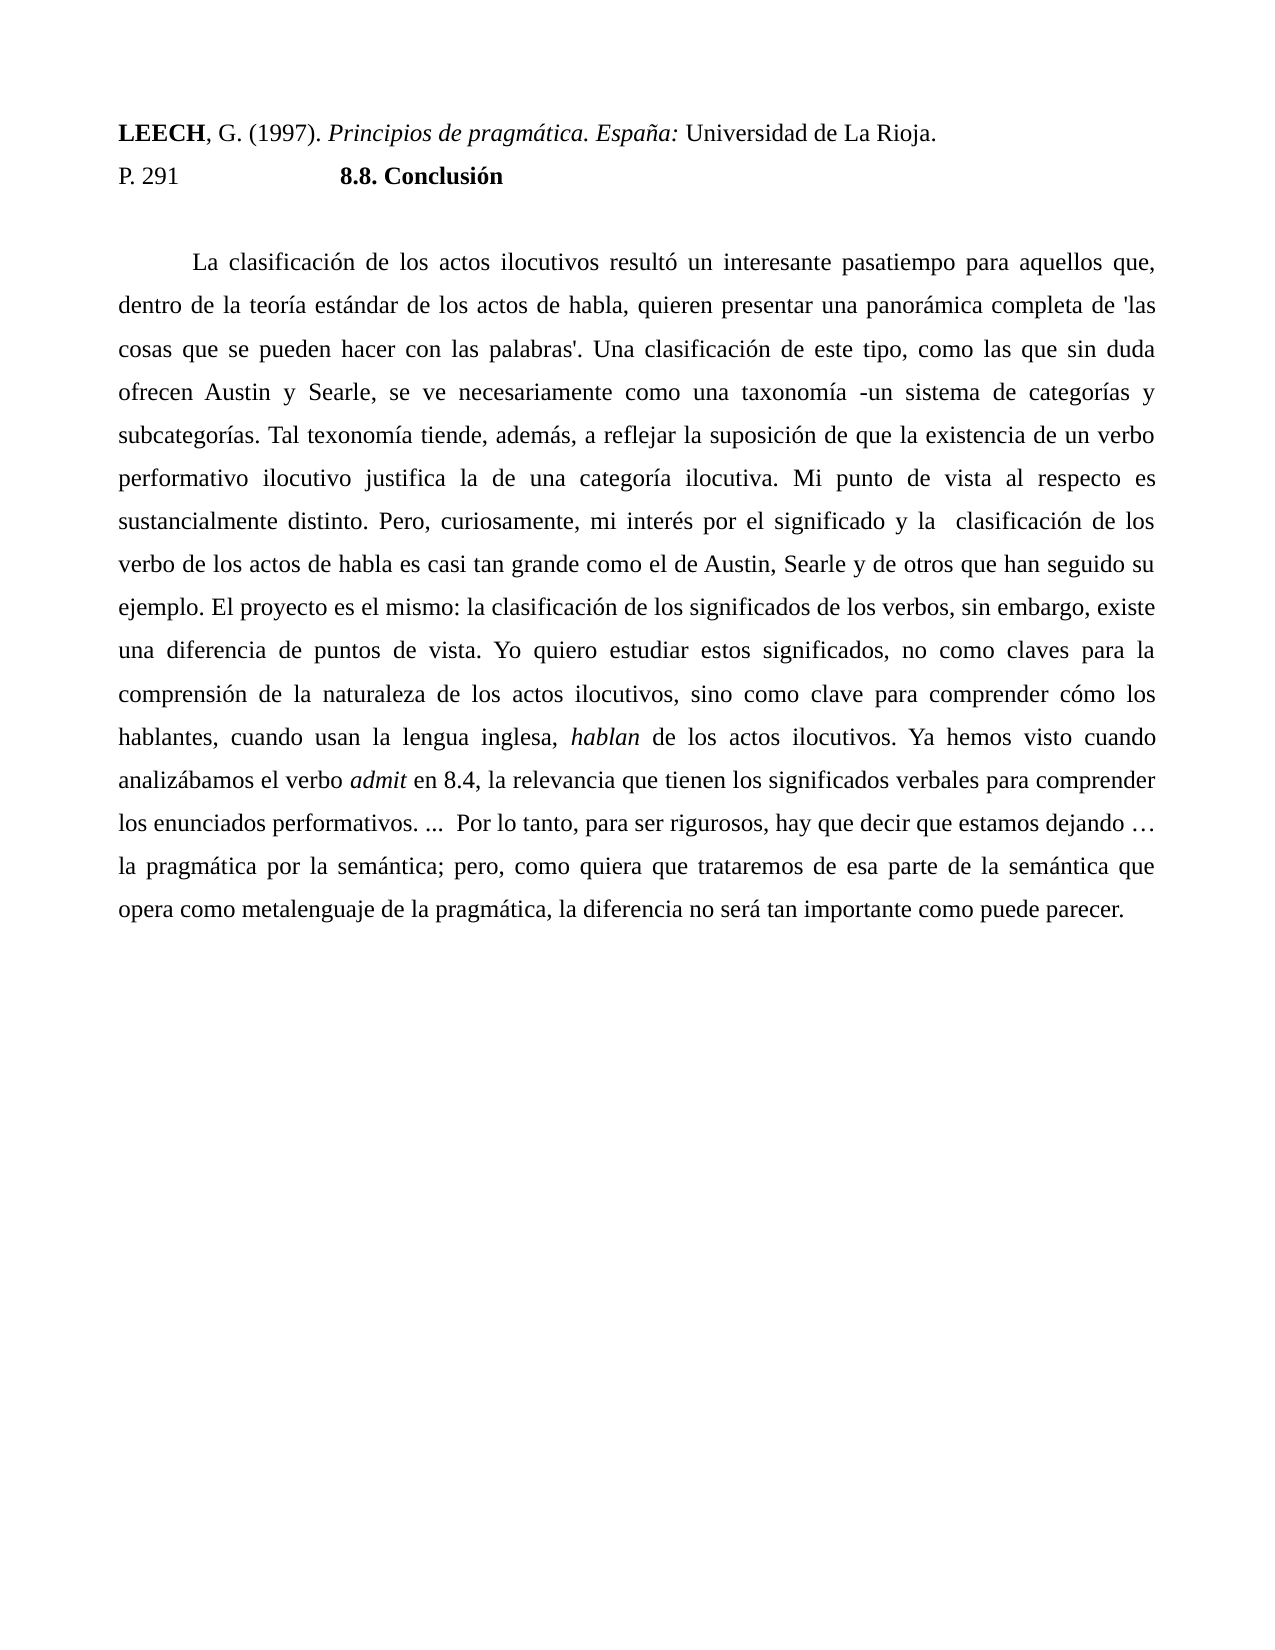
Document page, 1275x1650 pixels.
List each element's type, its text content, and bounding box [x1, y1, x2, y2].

text P. 291 8.8. Conclusión [118, 161, 1157, 190]
text LEECH, G. (1997). Principios de pragmática. España: Universidad de La Rioja. [118, 118, 1157, 147]
text La clasificación de los actos ilocutivos resultó un interesante pasatiempo para aquellos que, dentro de la teoría estándar de los actos de habla, quieren presentar una panorámica completa de 'las cosas que se pueden hacer con las palabras'. Una clasificación de este tipo, como las que sin duda ofrecen Austin y Searle, se ve necesariamente como una taxonomía -un sistema de categorías y subcategorías. Tal texonomía tiende, además, a reflejar la suposición de que la existencia de un verbo performativo ilocutivo justifica la de una categoría ilocutiva. Mi punto de vista al respecto es sustancialmente distinto. Pero, curiosamente, mi interés por el significado y la clasificación de los verbo de los actos de habla es casi tan grande como el de Austin, Searle y de otros que han seguido su ejemplo. El proyecto es el mismo: la clasificación de los significados de los verbos, sin embargo, existe una diferencia de puntos de vista. Yo quiero estudiar estos significados, no como claves para la comprensión de la naturaleza de los actos ilocutivos, sino como clave para comprender cómo los hablantes, cuando usan la lengua inglesa, hablan de los actos ilocutivos. Ya hemos visto cuando analizábamos el verbo admit en 8.4, la relevancia que tienen los significados verbales para comprender los enunciados performativos. ... Por lo tanto, para ser rigurosos, hay que decir que estamos dejando … la pragmática por la semántica; pero, como quiera que trataremos de esa parte de la semántica que opera como metalenguaje de la pragmática, la diferencia no será tan importante como puede parecer. [118, 247, 1157, 923]
